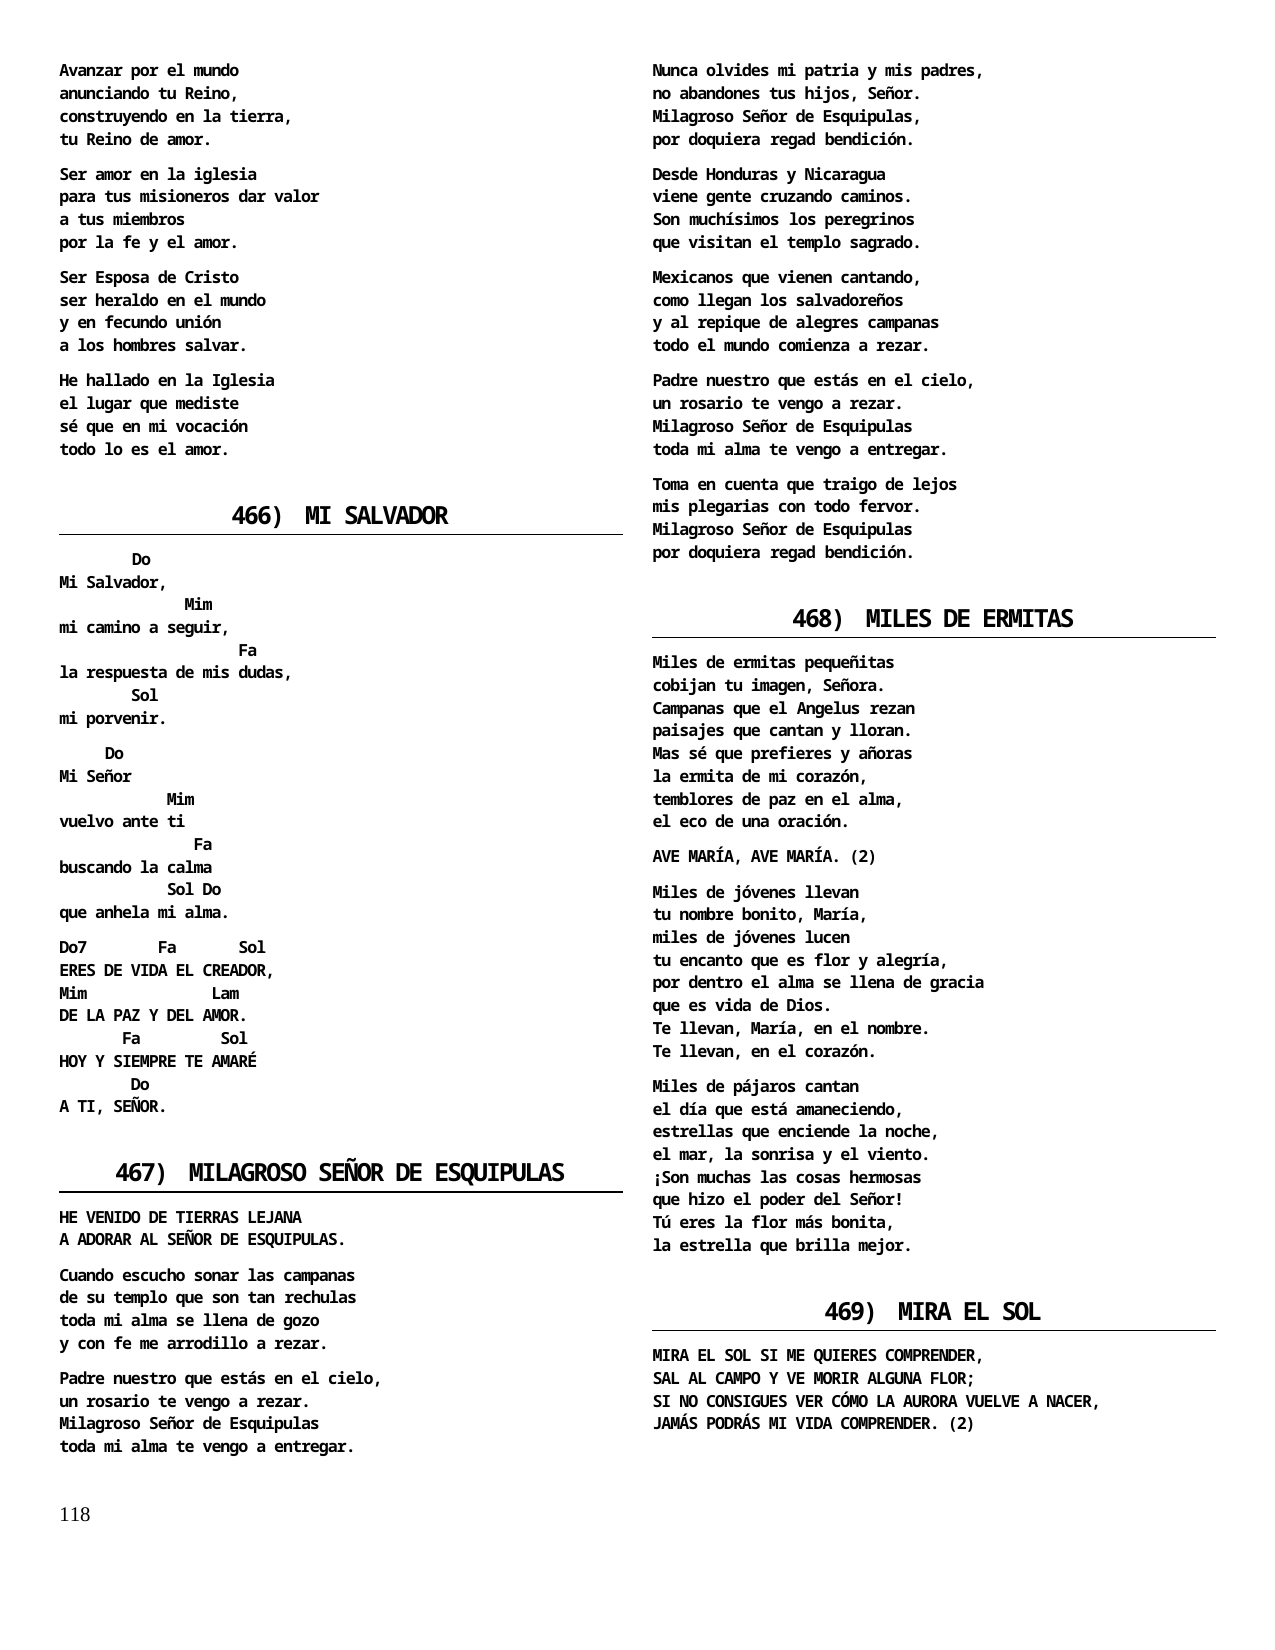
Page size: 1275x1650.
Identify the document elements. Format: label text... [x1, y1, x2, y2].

text Do Mi Salvador, Mim mi camino a seguir, Fa la respuesta de mis dudas, Sol mi porvenir. [59, 548, 623, 729]
text He venido de tierras lejana a adorar al Señor de Esquipulas. [59, 1205, 623, 1251]
text Miles de jóvenes llevan tu nombre bonito, María, miles de jóvenes lucen tu encanto que es flor y alegría, por dentro el alma se llena de gracia que es vida de Dios. Te llevan, María, en el nombre. Te llevan, en el corazón. [652, 880, 1216, 1062]
text Mexicanos que vienen cantando, como llegan los salvadoreños y al repique de alegres campanas todo el mundo comienza a rezar. [652, 266, 1216, 357]
text Miles de ermitas pequeñitas cobijan tu imagen, Señora. Campanas que el Angelus rezan paisajes que cantan y lloran. Mas sé que prefieres y añoras la ermita de mi corazón, temblores de paz en el alma, el eco de una oración. [652, 651, 1216, 833]
subtitle Mi Salvador [59, 497, 623, 534]
text Nunca olvides mi patria y mis padres, no abandones tus hijos, Señor. Milagroso Señor de Esquipulas, por doquiera regad bendición. [652, 59, 1216, 150]
text He hallado en la Iglesia el lugar que mediste sé que en mi vocación todo lo es el amor. [59, 369, 623, 460]
text Do7 Fa Sol ERES DE VIDA EL CREADOR, Mim Lam DE LA PAZ Y DEL AMOR. Fa Sol HOY Y SIEMPRE TE AMARÉ Do A TI, SEÑOR. [59, 936, 623, 1118]
text Avanzar por el mundo anunciando tu Reino, construyendo en la tierra, tu Reino de amor. [59, 59, 623, 150]
text MIRA EL SOL SI ME QUIERES COMPRENDER, SAL AL CAMPO Y VE MORIR ALGUNA FLOR; SI NO CONSIGUES VER CÓMO LA AURORA VUELVE A NACER, JAMÁS PODRÁS MI VIDA COMPRENDER. (2) [652, 1344, 1216, 1435]
text Ser Esposa de Cristo ser heraldo en el mundo y en fecundo unión a los hombres salvar. [59, 266, 623, 357]
text Padre nuestro que estás en el cielo, un rosario te vengo a rezar. Milagroso Señor de Esquipulas toda mi alma te vengo a entregar. [59, 1367, 623, 1457]
text Toma en cuenta que traigo de lejos mis plegarias con todo fervor. Milagroso Señor de Esquipulas por doquiera regad bendición. [652, 472, 1216, 563]
text Ser amor en la iglesia para tus misioneros dar valor a tus miembros por la fe y el amor. [59, 162, 623, 253]
subtitle Mira El Sol [652, 1294, 1216, 1330]
text Desde Honduras y Nicaragua viene gente cruzando caminos. Son muchísimos los peregrinos que visitan el templo sagrado. [652, 162, 1216, 253]
text Cuando escucho sonar las campanas de su templo que son tan rechulas toda mi alma se llena de gozo y con fe me arrodillo a rezar. [59, 1263, 623, 1354]
subtitle Miles De Ermitas [652, 601, 1216, 637]
text Miles de pájaros cantan el día que está amaneciendo, estrellas que enciende la noche, el mar, la sonrisa y el viento. ¡Son muchas las cosas hermosas que hizo el poder del Señor! Tú eres la flor más bonita, la estrella que brilla mejor. [652, 1074, 1216, 1256]
text AVE MARÍA, AVE MARÍA. (2) [652, 845, 1216, 868]
subtitle Milagroso Señor De Esquipulas [59, 1155, 623, 1191]
text Padre nuestro que estás en el cielo, un rosario te vengo a rezar. Milagroso Señor de Esquipulas toda mi alma te vengo a entregar. [652, 369, 1216, 460]
text Do Mi Señor Mim vuelvo ante ti Fa buscando la calma Sol Do que anhela mi alma. [59, 742, 623, 923]
